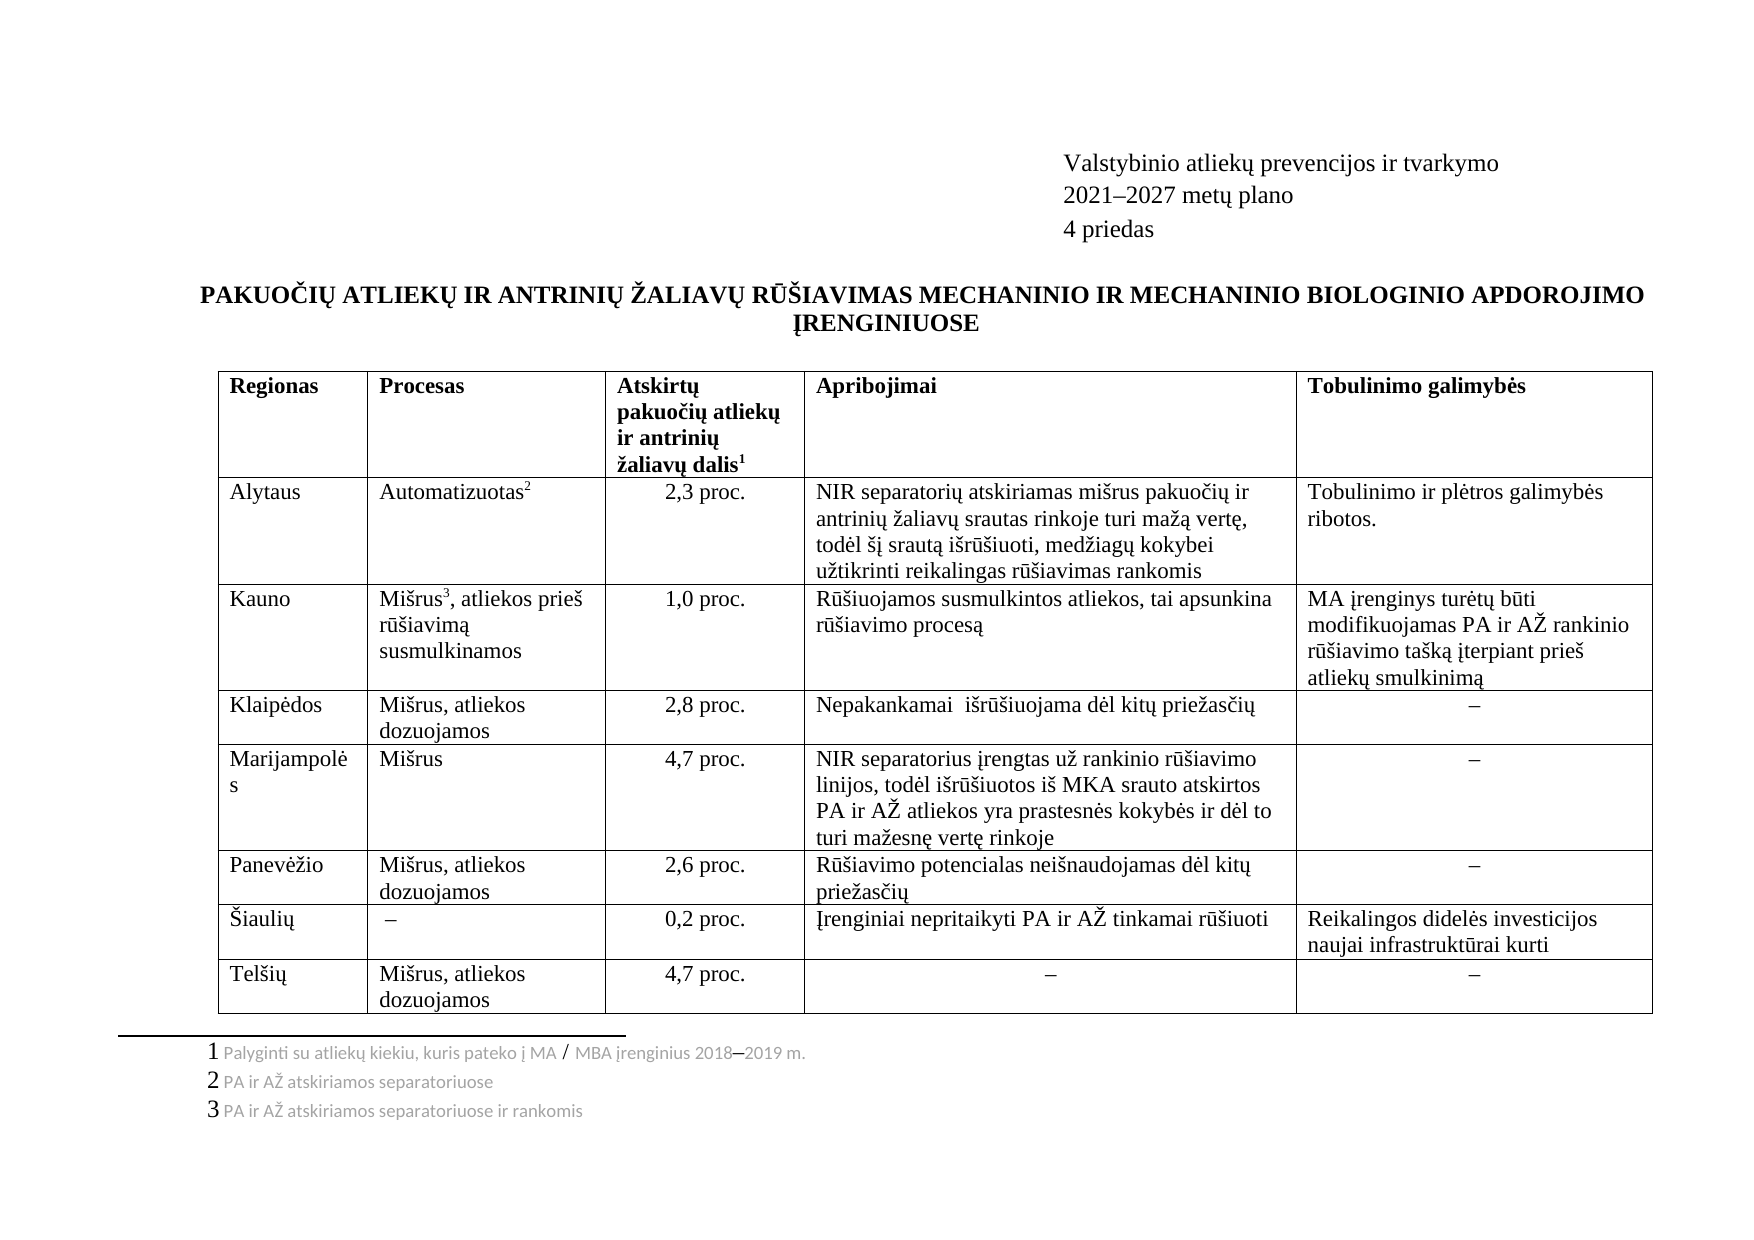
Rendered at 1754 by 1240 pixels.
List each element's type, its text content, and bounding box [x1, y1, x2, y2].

text 4 priedas [1063, 214, 1654, 242]
table_cell – [1297, 691, 1652, 744]
table_cell 1,0 proc. [606, 585, 804, 690]
table_cell Alytaus [219, 478, 367, 584]
table_cell Įrenginiai nepritaikyti PA ir AŽ tinkamai rūšiuoti [805, 905, 1296, 959]
table_cell Klaipėdos [219, 691, 367, 744]
table_cell 2,3 proc. [606, 478, 804, 584]
table_cell NIR separatorių atskiriamas mišrus pakuočių ir antrinių žaliavų srautas rinkoje turi mažą vertę, todėl šį srautą išrūšiuoti, medžiagų kokybei užtikrinti reikalingas rūšiavimas rankomis [805, 478, 1296, 584]
table_cell Marijampolės [219, 745, 367, 850]
table_cell Mišrus, atliekos dozuojamos [368, 851, 605, 904]
table_cell 2,6 proc. [606, 851, 804, 904]
table_header Procesas [368, 372, 605, 477]
table_cell 2,8 proc. [606, 691, 804, 744]
table_cell Tobulinimo ir plėtros galimybės ribotos. [1297, 478, 1652, 584]
table_cell MA įrenginys turėtų būti modifikuojamas PA ir AŽ rankinio rūšiavimo tašką įterpiant prieš atliekų smulkinimą [1297, 585, 1652, 690]
table_cell Šiaulių [219, 905, 367, 959]
table_cell 4,7 proc. [606, 745, 804, 850]
table_cell Mišrus, atliekos prieš rūšiavimą susmulkinamos [368, 585, 605, 690]
table_cell Kauno [219, 585, 367, 690]
table_cell Telšių [219, 960, 367, 1013]
table_cell Automatizuotas [368, 478, 605, 584]
table_header Regionas [219, 372, 367, 477]
table_cell 0,2 proc. [606, 905, 804, 959]
table_cell – [368, 905, 605, 959]
table_cell Mišrus [368, 745, 605, 850]
table_cell Panevėžio [219, 851, 367, 904]
table_header Tobulinimo galimybės [1297, 372, 1652, 477]
table_cell Nepakankamai išrūšiuojama dėl kitų priežasčių [805, 691, 1296, 744]
table_cell – [1297, 851, 1652, 904]
table_cell Reikalingos didelės investicijos naujai infrastruktūrai kurti [1297, 905, 1652, 959]
table_cell NIR separatorius įrengtas už rankinio rūšiavimo linijos, todėl išrūšiuotos iš MKA srauto atskirtos PA ir AŽ atliekos yra prastesnės kokybės ir dėl to turi mažesnę vertę rinkoje [805, 745, 1296, 850]
text 2021–2027 metų plano [1063, 181, 1654, 209]
table_cell Rūšiavimo potencialas neišnaudojamas dėl kitų priežasčių [805, 851, 1296, 904]
table_header Apribojimai [805, 372, 1296, 477]
table_cell Mišrus, atliekos dozuojamos [368, 691, 605, 744]
table_cell 4,7 proc. [606, 960, 804, 1013]
text PAKUOČIŲ ATLIEKŲ IR ANTRINIŲ ŽALIAVŲ RŪŠIAVIMAS MECHANINIO IR MECHANINIO BIOLOGINIO APDOROJIMO ĮRENGINIUOSE [118, 280, 1654, 337]
table_cell – [1297, 960, 1652, 1013]
table_cell – [805, 960, 1296, 1013]
table_header Atskirtų pakuočių atliekų ir antrinių žaliavų dalis [606, 372, 804, 477]
table_cell – [1297, 745, 1652, 850]
table_cell Rūšiuojamos susmulkintos atliekos, tai apsunkina rūšiavimo procesą [805, 585, 1296, 690]
table_cell Mišrus, atliekos dozuojamos [368, 960, 605, 1013]
text Valstybinio atliekų prevencijos ir tvarkymo [1063, 148, 1654, 176]
